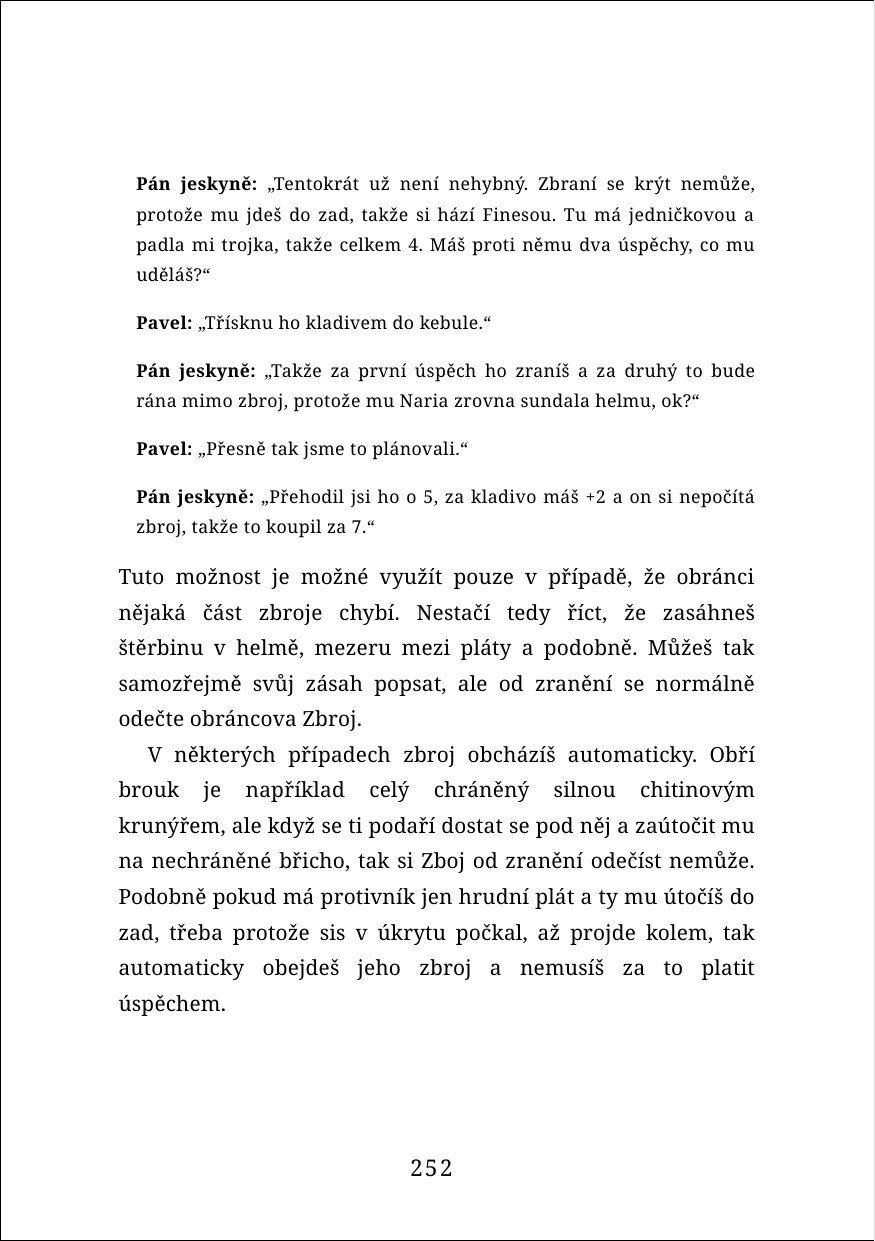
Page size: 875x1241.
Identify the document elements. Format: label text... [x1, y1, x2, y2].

text Pán jeskyně: „Takže za první úspěch ho zraníš a za druhý to bude rána mimo zbroj, protože mu Naria zrovna sundala helmu, ok?“ [136, 358, 756, 413]
text Pavel: „Přesně tak jsme to plánovali.“ [136, 436, 756, 461]
text Pavel: „Třísknu ho kladivem do kebule.“ [136, 310, 756, 334]
text Tuto možnost je možné využít pouze v případě, že obránci nějaká část zbroje chybí. Nestačí tedy říct, že zasáhneš štěrbinu v helmě, mezeru mezi pláty a podobně. Můžeš tak samozřejmě svůj zásah popsat, ale od zranění se normálně odečte obráncova Zbroj. V některých případech zbroj obcházíš automaticky. Obří brouk je například celý chráněný silnou chitinovým krunýřem, ale když se ti podaří dostat se pod něj a zaútočit mu na nechráněné břicho, tak si Zboj od zranění odečíst nemůže. Podobně pokud má protivník jen hrudní plát a ty mu útočíš do zad, třeba protože sis v úkrytu počkal, až projde kolem, tak automaticky obejdeš jeho zbroj a nemusíš za to platit úspěchem. [118, 562, 756, 1017]
text Pán jeskyně: „Přehodil jsi ho o 5, za kladivo máš +2 a on si nepočítá zbroj, takže to koupil za 7.“ [136, 484, 756, 539]
text Pán jeskyně: „Tentokrát už není nehybný. Zbraní se krýt nemůže, protože mu jdeš do zad, takže si hází Finesou. Tu má jedničkovou a padla mi trojka, takže celkem 4. Máš proti němu dva úspěchy, co mu uděláš?“ [136, 172, 756, 287]
